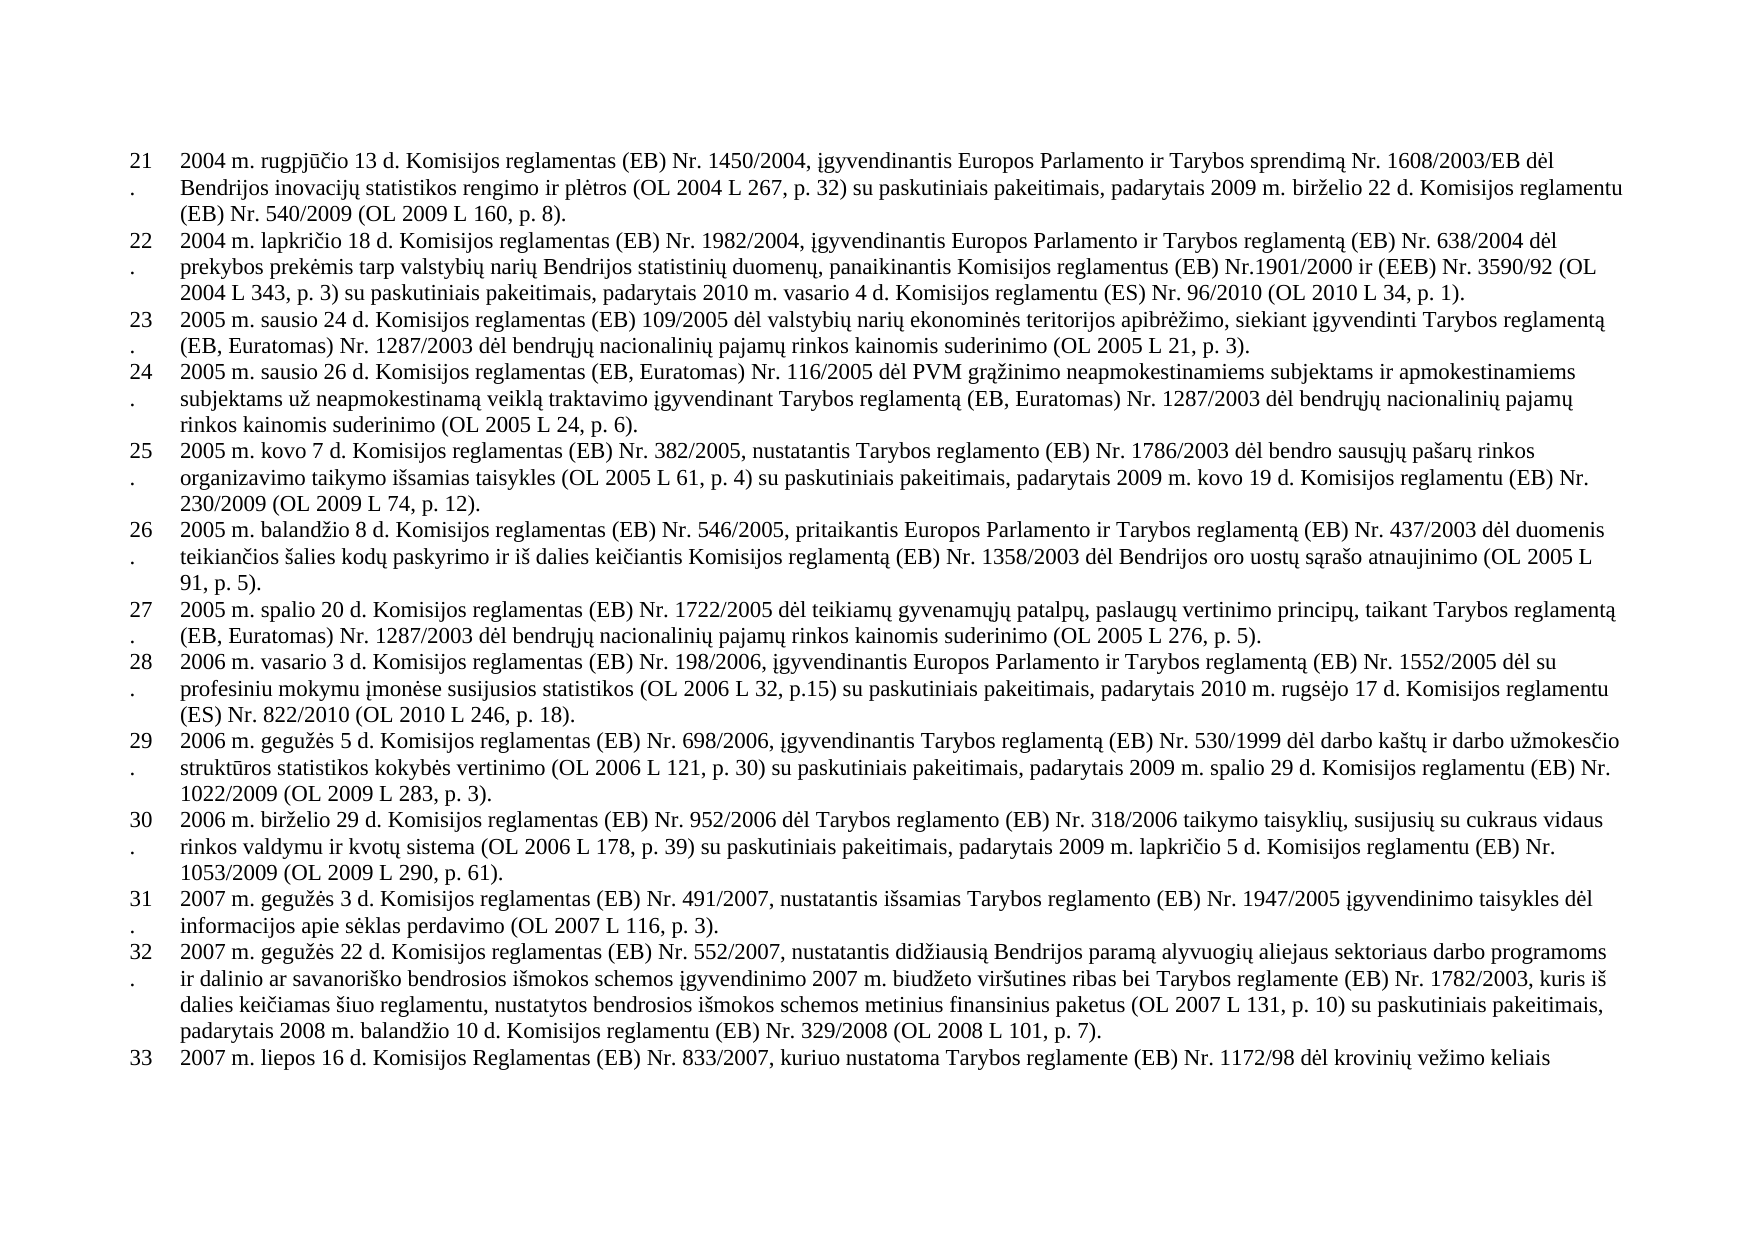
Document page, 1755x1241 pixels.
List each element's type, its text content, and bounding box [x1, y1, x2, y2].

table_cell 2005 m. kovo 7 d. Komisijos reglamentas (EB) Nr. 382/2005, nustatantis Tarybos reglamento (EB) Nr. 1786/2003 dėl bendro sausųjų pašarų rinkos organizavimo taikymo išsamias taisykles (OL 2005 L 61, p. 4) su paskutiniais pakeitimais, padarytais 2009 m. kovo 19 d. Komisijos reglamentu (EB) Nr. 230/2009 (OL 2009 L 74, p. 12). [169, 438, 1636, 517]
table_cell 2005 m. balandžio 8 d. Komisijos reglamentas (EB) Nr. 546/2005, pritaikantis Europos Parlamento ir Tarybos reglamentą (EB) Nr. 437/2003 dėl duomenis teikiančios šalies kodų paskyrimo ir iš dalies keičiantis Komisijos reglamentą (EB) Nr. 1358/2003 dėl Bendrijos oro uostų sąrašo atnaujinimo (OL 2005 L 91, p. 5). [169, 517, 1636, 596]
table_cell 24. [118, 359, 168, 437]
table_cell 31. [118, 886, 168, 938]
table_cell 33 [118, 1044, 168, 1070]
table_cell 2005 m. sausio 24 d. Komisijos reglamentas (EB) 109/2005 dėl valstybių narių ekonominės teritorijos apibrėžimo, siekiant įgyvendinti Tarybos reglamentą (EB, Euratomas) Nr. 1287/2003 dėl bendrųjų nacionalinių pajamų rinkos kainomis suderinimo (OL 2005 L 21, p. 3). [169, 306, 1636, 358]
table_cell 2005 m. sausio 26 d. Komisijos reglamentas (EB, Euratomas) Nr. 116/2005 dėl PVM grąžinimo neapmokestinamiems subjektams ir apmokestinamiems subjektams už neapmokestinamą veiklą traktavimo įgyvendinant Tarybos reglamentą (EB, Euratomas) Nr. 1287/2003 dėl bendrųjų nacionalinių pajamų rinkos kainomis suderinimo (OL 2005 L 24, p. 6). [169, 359, 1636, 437]
table_cell 2006 m. gegužės 5 d. Komisijos reglamentas (EB) Nr. 698/2006, įgyvendinantis Tarybos reglamentą (EB) Nr. 530/1999 dėl darbo kaštų ir darbo užmokesčio struktūros statistikos kokybės vertinimo (OL 2006 L 121, p. 30) su paskutiniais pakeitimais, padarytais 2009 m. spalio 29 d. Komisijos reglamentu (EB) Nr. 1022/2009 (OL 2009 L 283, p. 3). [169, 728, 1636, 806]
table_cell 2006 m. birželio 29 d. Komisijos reglamentas (EB) Nr. 952/2006 dėl Tarybos reglamento (EB) Nr. 318/2006 taikymo taisyklių, susijusių su cukraus vidaus rinkos valdymu ir kvotų sistema (OL 2006 L 178, p. 39) su paskutiniais pakeitimais, padarytais 2009 m. lapkričio 5 d. Komisijos reglamentu (EB) Nr. 1053/2009 (OL 2009 L 290, p. 61). [169, 806, 1636, 886]
table_cell 30. [118, 806, 168, 886]
table_cell 2007 m. gegužės 3 d. Komisijos reglamentas (EB) Nr. 491/2007, nustatantis išsamias Tarybos reglamento (EB) Nr. 1947/2005 įgyvendinimo taisykles dėl informacijos apie sėklas perdavimo (OL 2007 L 116, p. 3). [169, 886, 1636, 938]
table_cell 22. [118, 227, 168, 306]
table_cell 26. [118, 517, 168, 596]
table_cell 2007 m. liepos 16 d. Komisijos Reglamentas (EB) Nr. 833/2007, kuriuo nustatoma Tarybos reglamente (EB) Nr. 1172/98 dėl krovinių vežimo keliais [169, 1044, 1636, 1070]
table_cell 23. [118, 306, 168, 358]
table_cell 27. [118, 596, 168, 648]
table_cell 2004 m. rugpjūčio 13 d. Komisijos reglamentas (EB) Nr. 1450/2004, įgyvendinantis Europos Parlamento ir Tarybos sprendimą Nr. 1608/2003/EB dėl Bendrijos inovacijų statistikos rengimo ir plėtros (OL 2004 L 267, p. 32) su paskutiniais pakeitimais, padarytais 2009 m. birželio 22 d. Komisijos reglamentu (EB) Nr. 540/2009 (OL 2009 L 160, p. 8). [169, 148, 1636, 227]
table_cell 25. [118, 438, 168, 517]
table_cell 2005 m. spalio 20 d. Komisijos reglamentas (EB) Nr. 1722/2005 dėl teikiamų gyvenamųjų patalpų, paslaugų vertinimo principų, taikant Tarybos reglamentą (EB, Euratomas) Nr. 1287/2003 dėl bendrųjų nacionalinių pajamų rinkos kainomis suderinimo (OL 2005 L 276, p. 5). [169, 596, 1636, 648]
table_cell 29. [118, 728, 168, 806]
table_cell 32. [118, 938, 168, 1044]
table_cell 2006 m. vasario 3 d. Komisijos reglamentas (EB) Nr. 198/2006, įgyvendinantis Europos Parlamento ir Tarybos reglamentą (EB) Nr. 1552/2005 dėl su profesiniu mokymu įmonėse susijusios statistikos (OL 2006 L 32, p.15) su paskutiniais pakeitimais, padarytais 2010 m. rugsėjo 17 d. Komisijos reglamentu (ES) Nr. 822/2010 (OL 2010 L 246, p. 18). [169, 648, 1636, 727]
table_cell 2004 m. lapkričio 18 d. Komisijos reglamentas (EB) Nr. 1982/2004, įgyvendinantis Europos Parlamento ir Tarybos reglamentą (EB) Nr. 638/2004 dėl prekybos prekėmis tarp valstybių narių Bendrijos statistinių duomenų, panaikinantis Komisijos reglamentus (EB) Nr.1901/2000 ir (EEB) Nr. 3590/92 (OL 2004 L 343, p. 3) su paskutiniais pakeitimais, padarytais 2010 m. vasario 4 d. Komisijos reglamentu (ES) Nr. 96/2010 (OL 2010 L 34, p. 1). [169, 227, 1636, 306]
table_cell 21. [118, 148, 168, 227]
table_cell 28. [118, 648, 168, 727]
table_cell 2007 m. gegužės 22 d. Komisijos reglamentas (EB) Nr. 552/2007, nustatantis didžiausią Bendrijos paramą alyvuogių aliejaus sektoriaus darbo programoms ir dalinio ar savanoriško bendrosios išmokos schemos įgyvendinimo 2007 m. biudžeto viršutines ribas bei Tarybos reglamente (EB) Nr. 1782/2003, kuris iš dalies keičiamas šiuo reglamentu, nustatytos bendrosios išmokos schemos metinius finansinius paketus (OL 2007 L 131, p. 10) su paskutiniais pakeitimais, padarytais 2008 m. balandžio 10 d. Komisijos reglamentu (EB) Nr. 329/2008 (OL 2008 L 101, p. 7). [169, 938, 1636, 1044]
